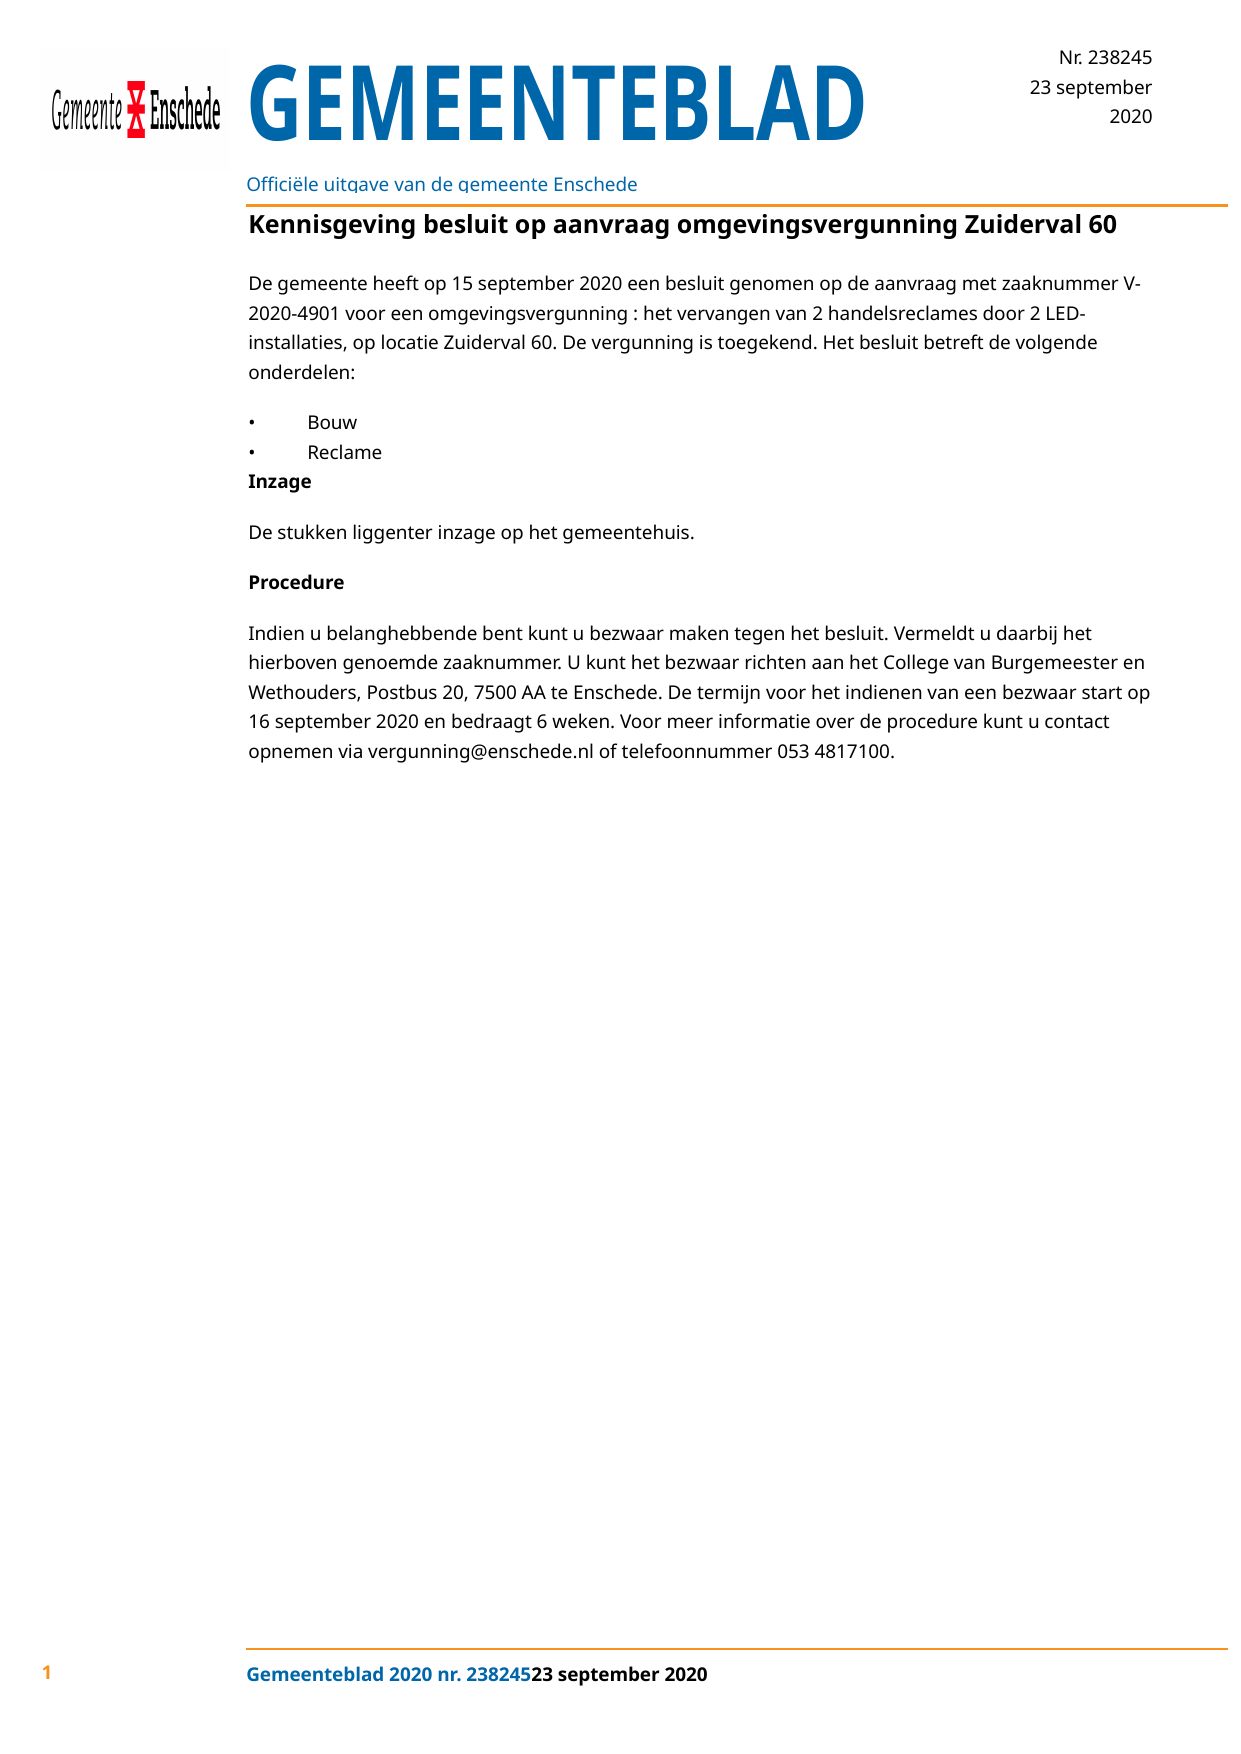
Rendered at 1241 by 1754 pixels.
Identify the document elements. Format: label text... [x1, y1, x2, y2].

list Bouw [248, 409, 1152, 435]
picture [41, 47, 231, 172]
text Inzage [248, 469, 1152, 494]
text Indien u belanghebbende bent kunt u bezwaar maken tegen het besluit. Vermeldt u daarbij het hierboven genoemde zaaknummer. U kunt het bezwaar richten aan het College van Burgemees­ter en Wethouders, Postbus 20, 7500 AA te Enschede. De termijn voor het indienen van een bezwaar start op 16 september 2020 en bedraagt 6 weken. Voor meer informatie over de procedure kunt u contact opnemen via vergunning@enschede.nl of telefoonnummer 053 4817100. [248, 620, 1152, 764]
text De gemeente heeft op 15 september 2020 een besluit genomen op de aanvraag met zaaknummer V-2020-4901 voor een omgevingsvergunning : het vervangen van 2 handelsreclames door 2 LED-installaties, op locatie Zuiderval 60. De vergunning is toegekend. Het besluit betreft de volgende onderdelen: [248, 270, 1152, 385]
list Reclame [248, 439, 1152, 465]
text De stukken liggenter inzage op het gemeentehuis. [248, 519, 1152, 545]
text Procedure [248, 569, 1152, 595]
text Kennisgeving besluit op aanvraag omgevingsvergunning Zuiderval 60 [248, 207, 1152, 241]
